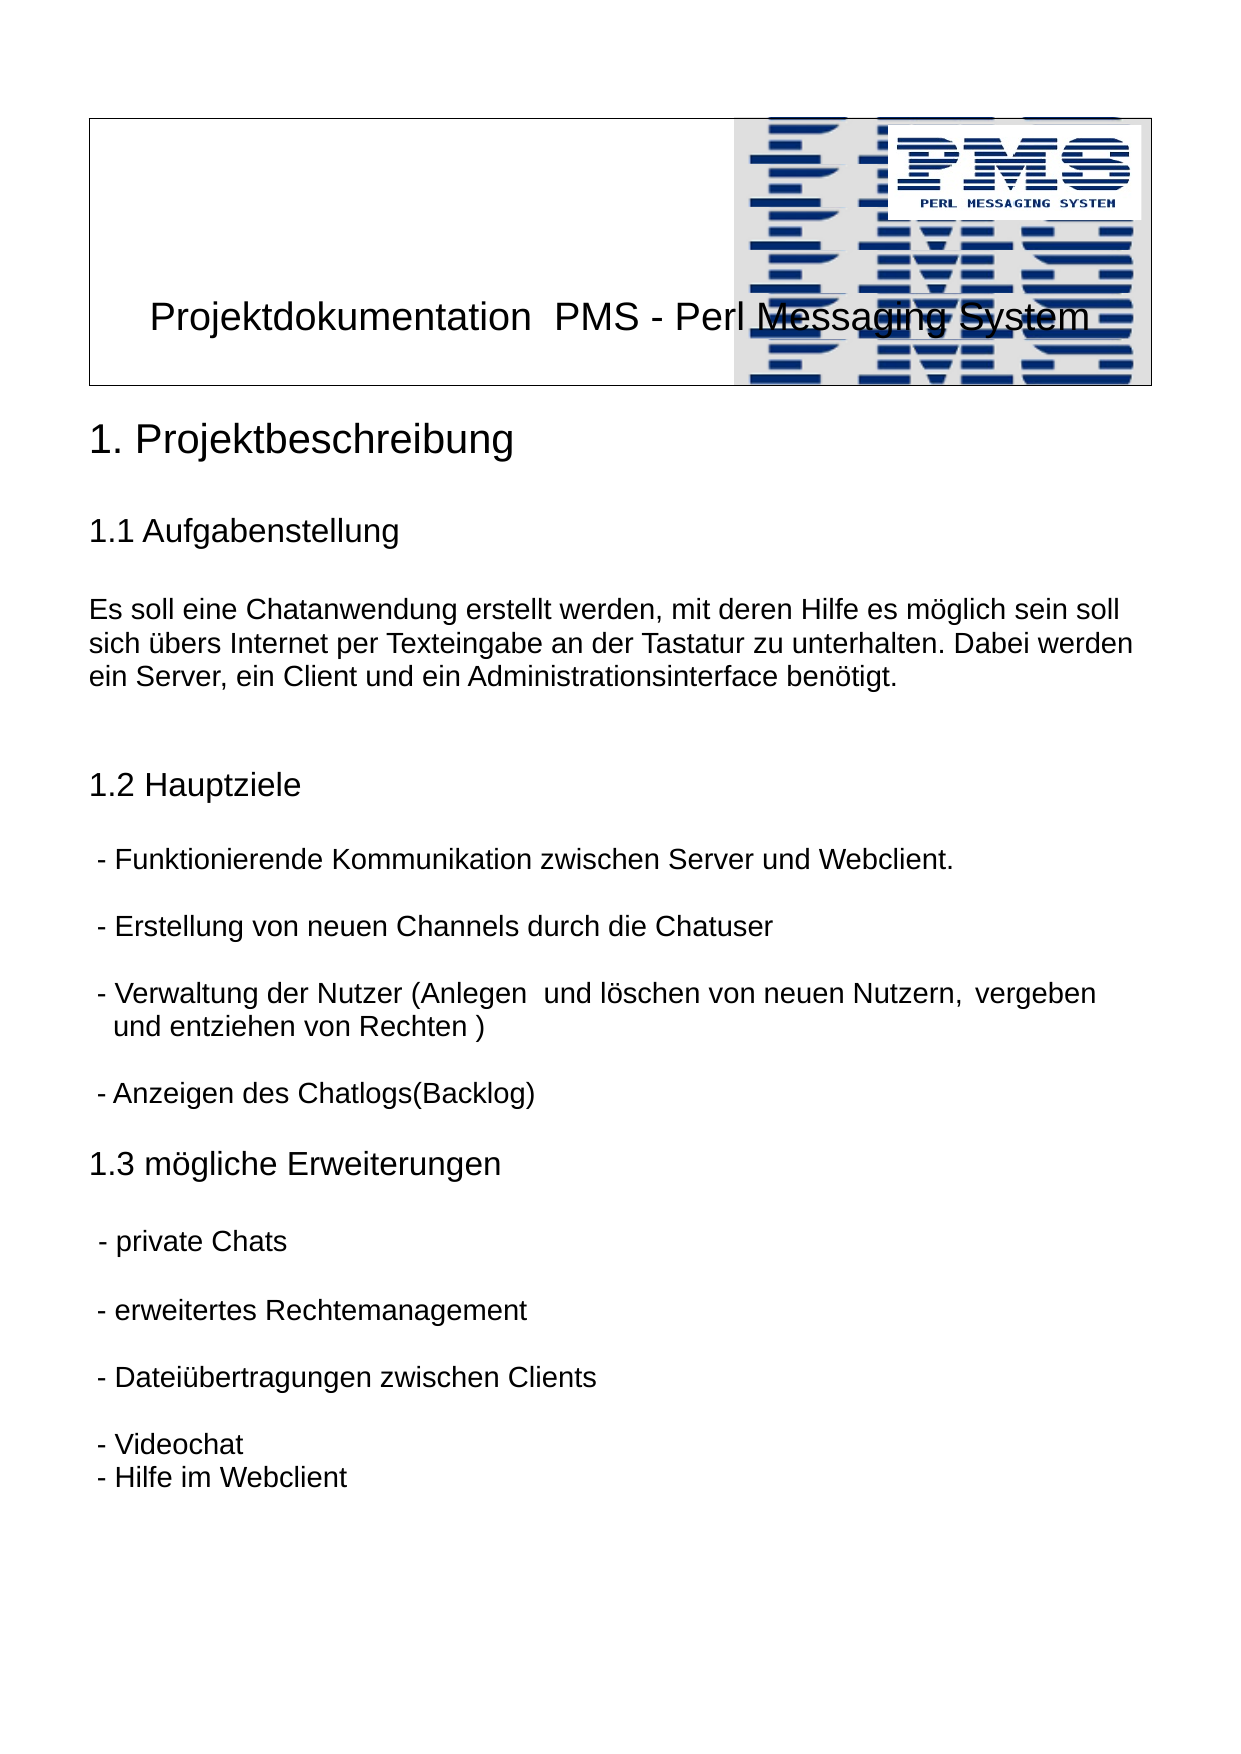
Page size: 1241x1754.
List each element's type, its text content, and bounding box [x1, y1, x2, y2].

text Es soll eine Chatanwendung erstellt werden, mit deren Hilfe es möglich sein soll sich übers Internet per Texteingabe an der Tastatur zu unterhalten. Dabei werden ein Server, ein Client und ein Administrationsinterface benötigt. [88, 592, 1152, 693]
text - private Chats [88, 1221, 1152, 1259]
text - Verwaltung der Nutzer (Anlegen und löschen von neuen Nutzern, vergeben [88, 976, 1152, 1009]
text 1.3 mögliche Erweiterungen [88, 1144, 1152, 1182]
text - erweitertes Rechtemanagement [88, 1292, 1152, 1326]
text - Hilfe im Webclient [88, 1460, 1152, 1494]
text - Videochat [88, 1427, 1152, 1460]
picture [760, 119, 1151, 385]
text 1.1 Aufgabenstellung [88, 511, 1152, 549]
text - Dateiübertragungen zwischen Clients [88, 1359, 1152, 1393]
text - Erstellung von neuen Channels durch die Chatuser [88, 909, 1152, 942]
text 1. Projektbeschreibung [88, 415, 1152, 463]
text 1.2 Hauptziele [88, 765, 1152, 803]
text und entziehen von Rechten ) [88, 1009, 1152, 1043]
text - Funktionierende Kommunikation zwischen Server und Webclient. [88, 842, 1152, 875]
text - Anzeigen des Chatlogs(Backlog) [88, 1077, 1152, 1110]
